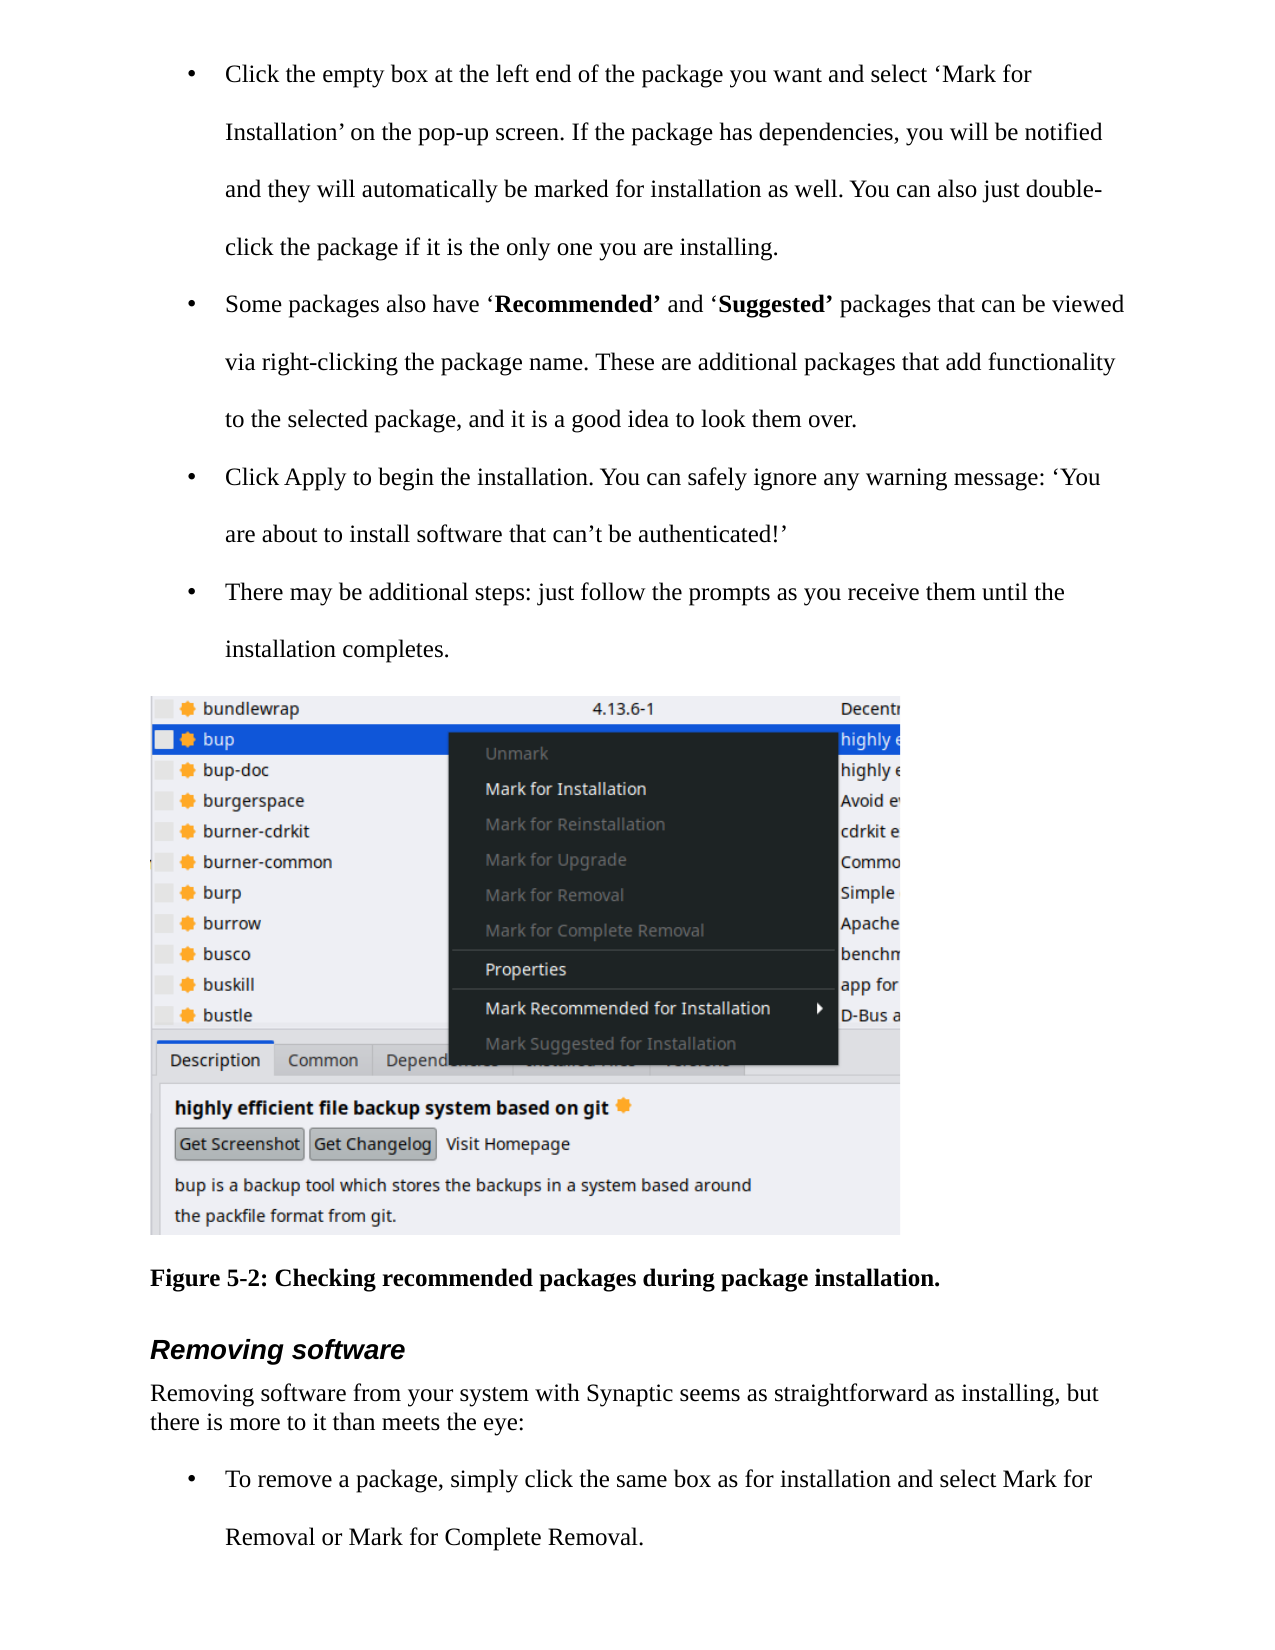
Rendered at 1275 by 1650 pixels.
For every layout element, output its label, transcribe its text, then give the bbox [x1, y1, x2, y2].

list Click the empty box at the left end of the package you want and select ‘Mark for Installation’ on the pop-up screen. If the package has dependencies, you will be notified and they will automatically be marked for installation as well. You can also just double-click the package if it is the only one you are installing. [187, 59, 1125, 260]
picture [150, 696, 901, 1235]
subtitle Removing software [150, 1333, 1125, 1365]
list Click Apply to begin the installation. You can safely ignore any warning message: ‘You are about to install software that can’t be authenticated!’ [187, 462, 1125, 548]
list There may be additional steps: just follow the prompts as you receive them until the installation completes. [187, 577, 1125, 663]
list Some packages also have ‘Recommended’ and ‘Suggested’ packages that can be viewed via right-clicking the package name. These are additional packages that add functionality to the selected package, and it is a good idea to look them over. [187, 289, 1125, 433]
text Figure 5-2: Checking recommended packages during package installation. [150, 1263, 1125, 1292]
text Removing software from your system with Synaptic seems as straightforward as installing, but there is more to it than meets the eye: [150, 1378, 1125, 1435]
list To remove a package, simply click the same box as for installation and select Mark for Removal or Mark for Complete Removal. [187, 1464, 1125, 1550]
